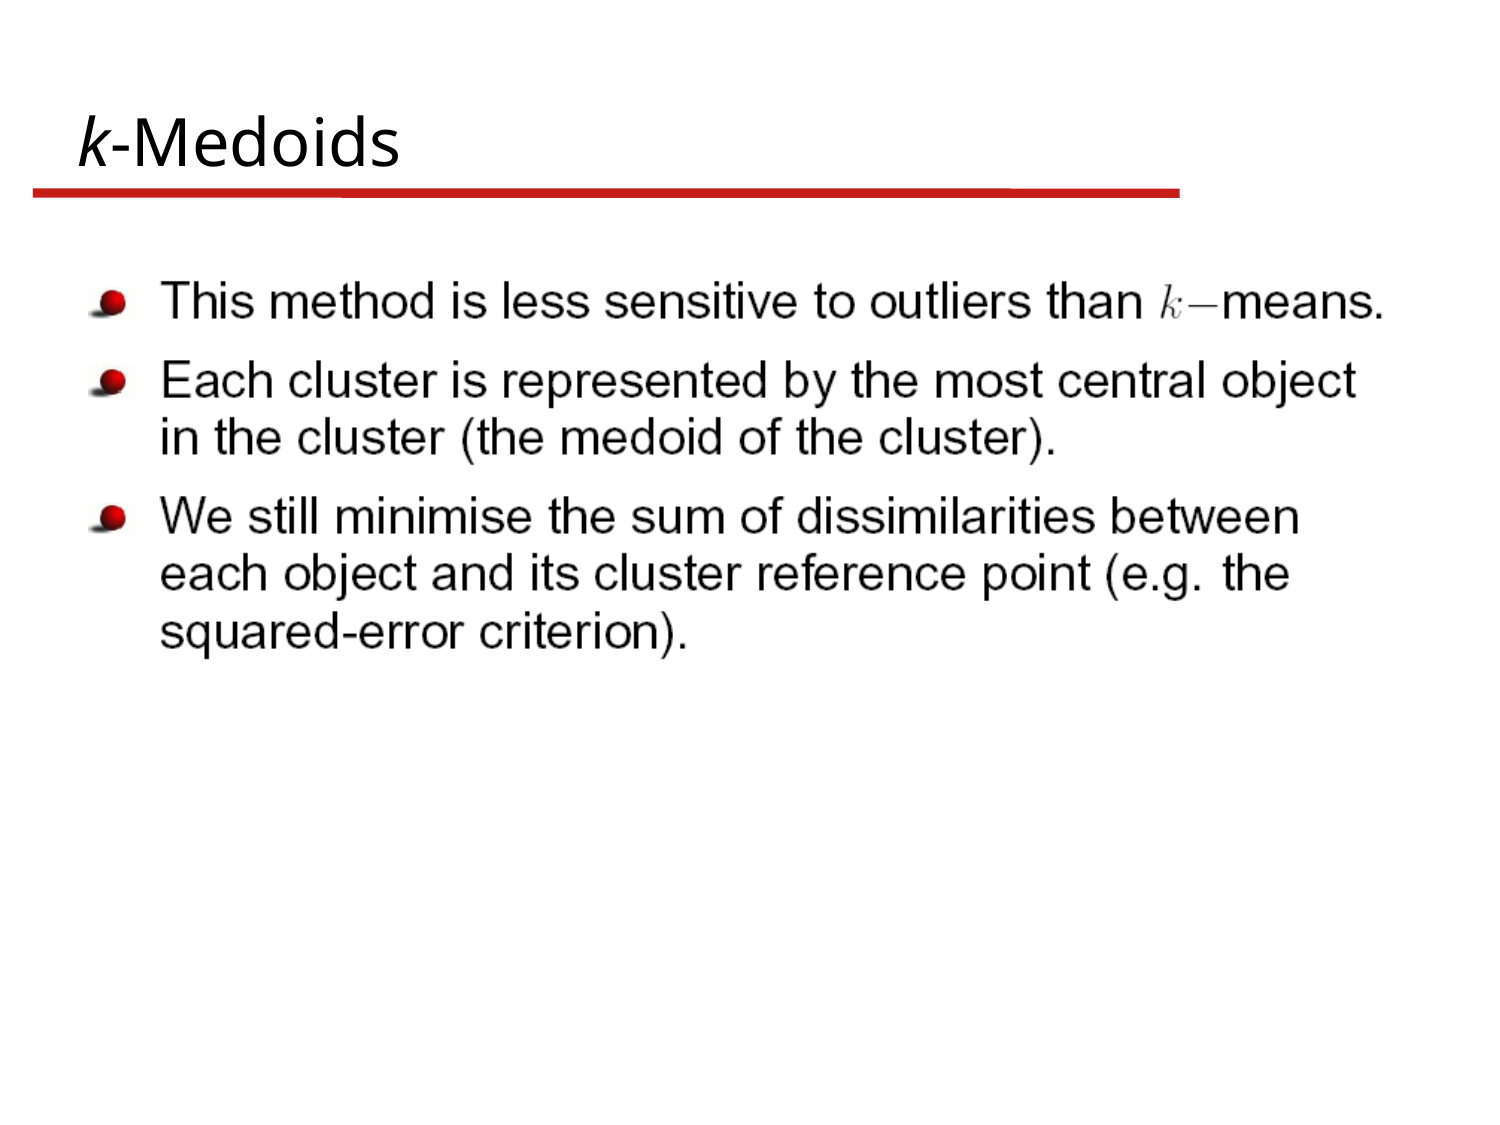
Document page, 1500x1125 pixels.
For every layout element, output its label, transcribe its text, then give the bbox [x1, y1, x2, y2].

text_box k-Medoids [62, 0, 638, 188]
picture [75, 262, 1426, 725]
